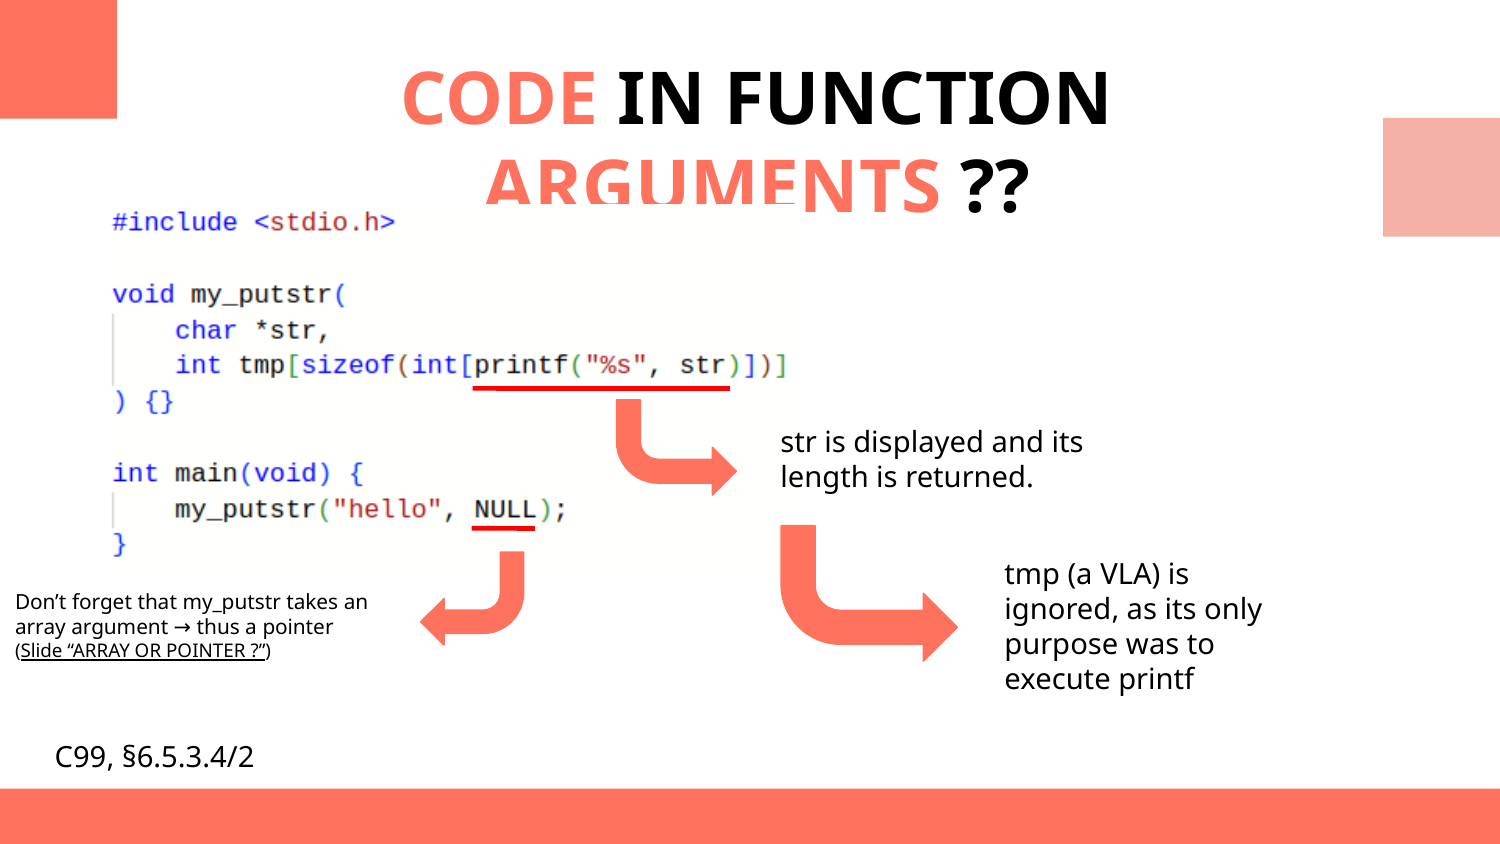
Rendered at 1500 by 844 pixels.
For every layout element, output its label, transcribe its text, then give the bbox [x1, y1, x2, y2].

picture [106, 204, 803, 571]
text_box C99, §6.5.3.4/2 [39, 722, 283, 786]
text_box Don’t forget that my_putstr takes an array argument → thus a pointer (Slide “ARRAY OR POINTER ?”) [0, 573, 418, 719]
title CODE IN FUNCTION ARGUMENTS ?? [105, 102, 1410, 177]
text_box [420, 552, 524, 646]
text_box str is displayed and its length is returned. [765, 408, 1134, 515]
text_box [781, 525, 958, 662]
text_box tmp (a VLA) is ignored, as its only purpose was to execute printf [989, 540, 1290, 695]
text_box [616, 399, 737, 495]
